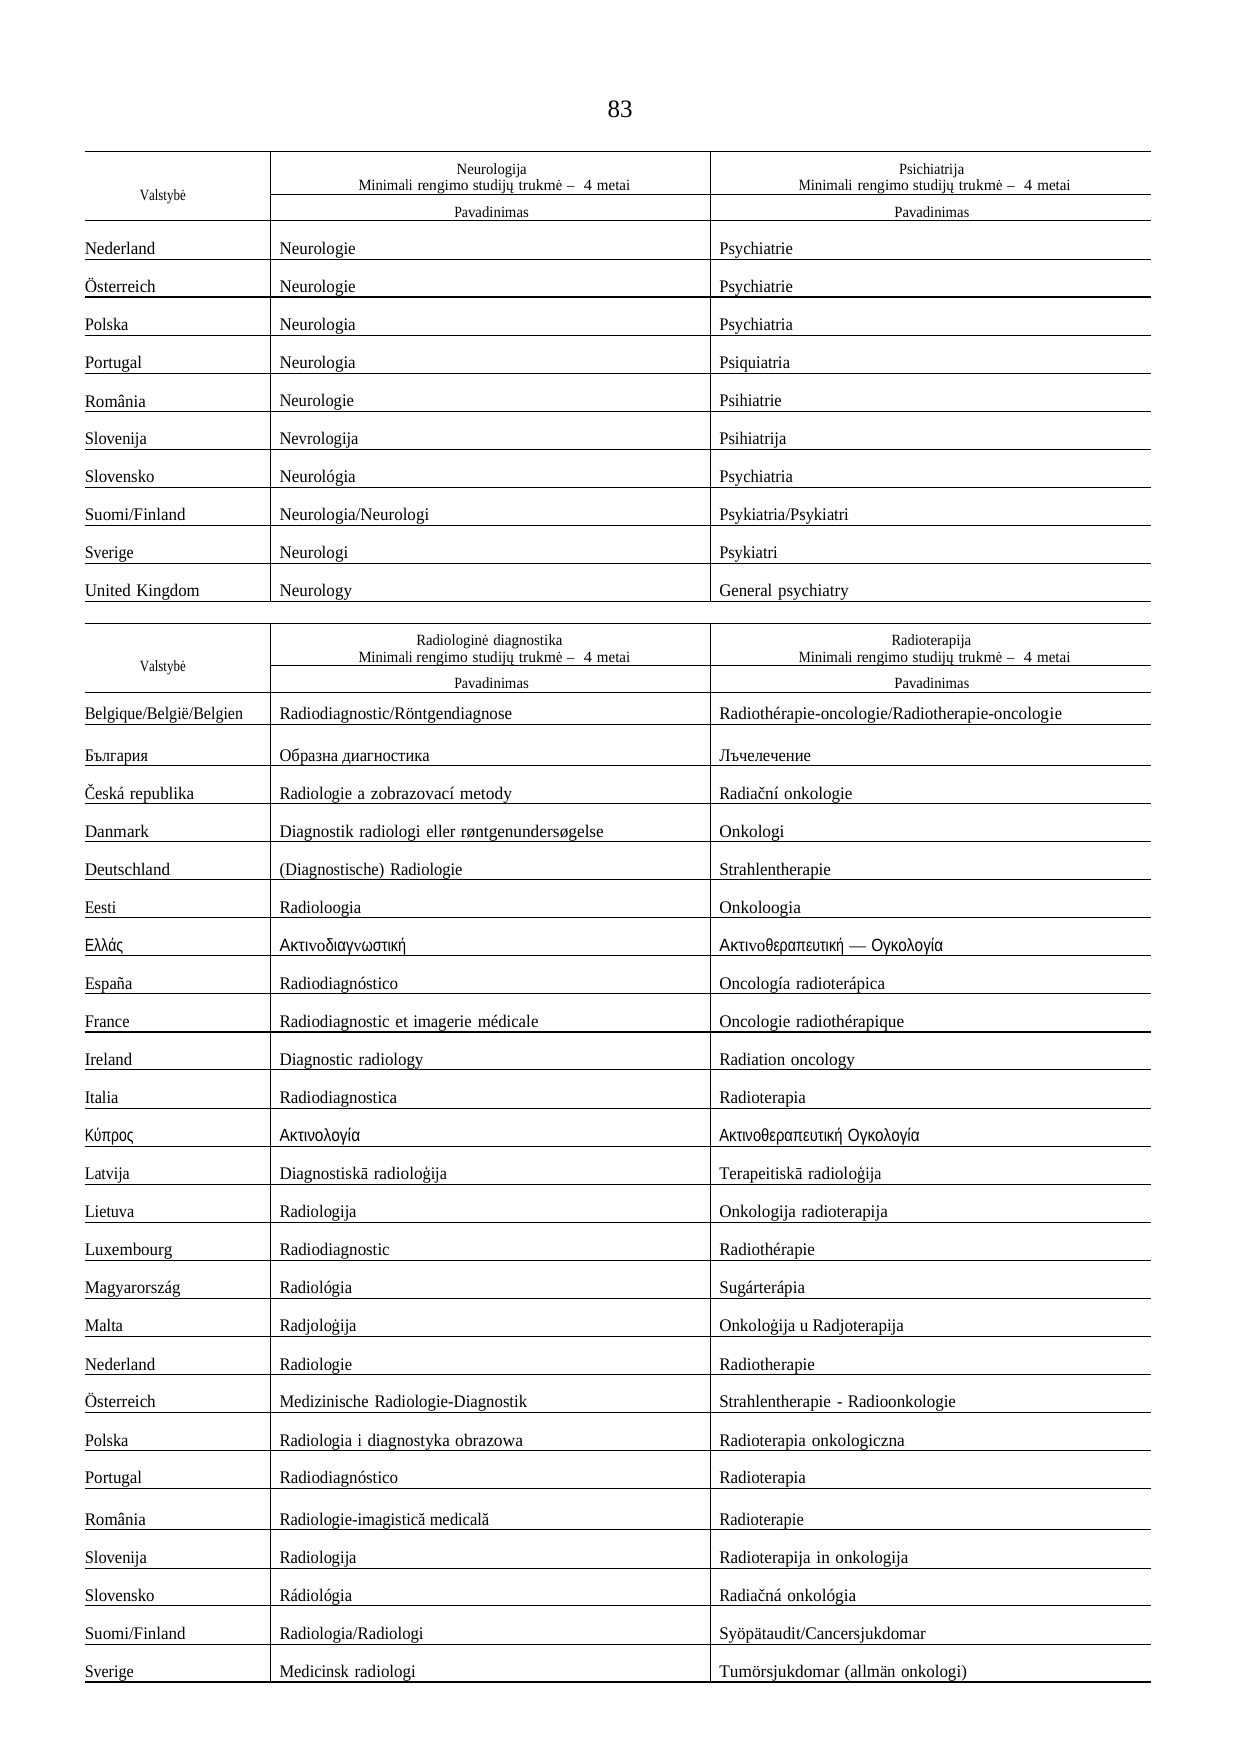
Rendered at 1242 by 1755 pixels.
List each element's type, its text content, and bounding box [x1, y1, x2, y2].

table_cell Nederland [85, 221, 270, 258]
table_cell Strahlentherapie - Radioonkologie [711, 1375, 1151, 1412]
table_cell Radioloogia [271, 880, 710, 917]
table_cell Nevrologija [271, 412, 710, 448]
table_cell Diagnostic radiology [271, 1033, 710, 1069]
table_cell Terapeitiskā radioloģija [711, 1147, 1151, 1183]
table_cell Ακτινοθεραπευτική Ογκολογία [711, 1109, 1151, 1146]
table_cell General psychiatry [711, 564, 1151, 601]
table_cell Portugal [85, 336, 270, 372]
table_cell Luxembourg [85, 1223, 270, 1259]
table_cell Radiodiagnostic [271, 1223, 710, 1259]
table_cell Radiologia/Radiologi [271, 1606, 710, 1643]
table_cell Rádiológia [271, 1569, 710, 1605]
table_cell Neurologia/Neurologi [271, 488, 710, 524]
table_header Radioterapija Minimali rengimo studijų trukmė – 4 metai [711, 624, 1151, 665]
table_cell Magyarország [85, 1261, 270, 1298]
table_cell Neurologie [271, 260, 710, 296]
table_cell Radjoloġija [271, 1299, 710, 1336]
table_cell România [85, 1489, 270, 1529]
table_cell Ακτιvoδιαγvωστική [271, 918, 710, 955]
table_cell Psiquiatria [711, 336, 1151, 372]
table_cell Κύπρος [85, 1109, 270, 1146]
table_header Valstybė [85, 152, 270, 220]
table_cell Sugárterápia [711, 1261, 1151, 1298]
table_cell Radioterapia [711, 1451, 1151, 1488]
table_cell Radiothérapie-oncologie/Radiotherapie-oncologie [711, 693, 1151, 723]
table_cell Radiologija [271, 1530, 710, 1567]
table_cell Radiodiagnostica [271, 1070, 710, 1107]
table_cell Neurology [271, 564, 710, 601]
table_cell Ελλάς [85, 918, 270, 955]
table_cell Radiologie a zobrazovací metody [271, 766, 710, 803]
table_cell Polska [85, 298, 270, 334]
table_cell Radiodiagnostic/Röntgendiagnose [271, 693, 710, 723]
table_cell Ireland [85, 1033, 270, 1069]
table_cell Radiotherapie [711, 1337, 1151, 1374]
table_cell Nederland [85, 1337, 270, 1374]
table_cell Psykiatri [711, 526, 1151, 563]
table_header Psichiatrija Minimali rengimo studijų trukmė – 4 metai [711, 152, 1151, 194]
table_cell Sverige [85, 1645, 270, 1681]
table_cell Polska [85, 1413, 270, 1450]
table_cell Radioterapia onkologiczna [711, 1413, 1151, 1450]
table_cell Pavadinimas [271, 195, 710, 220]
table_cell Eesti [85, 880, 270, 917]
table_cell Onkoloġija u Radjoterapija [711, 1299, 1151, 1336]
table_cell Syöpätaudit/Cancersjukdomar [711, 1606, 1151, 1643]
table_cell Česká republika [85, 766, 270, 803]
table_cell Radiačná onkológia [711, 1569, 1151, 1605]
table_header Neurologija Minimali rengimo studijų trukmė – 4 metai [271, 152, 710, 194]
table_cell Slovensko [85, 1569, 270, 1605]
table_cell Deutschland [85, 842, 270, 879]
table_cell Psychiatrie [711, 260, 1151, 296]
table_cell Diagnostiskā radioloģija [271, 1147, 710, 1183]
table_cell Psychiatria [711, 298, 1151, 334]
table_cell Radioterapia [711, 1070, 1151, 1107]
table_cell Radiologija [271, 1185, 710, 1222]
table_cell Sverige [85, 526, 270, 563]
table_cell United Kingdom [85, 564, 270, 601]
table_cell Italia [85, 1070, 270, 1107]
table_cell Oncologie radiothérapique [711, 994, 1151, 1031]
table_cell Portugal [85, 1451, 270, 1488]
table_cell Malta [85, 1299, 270, 1336]
table_cell Образна диагностика [271, 725, 710, 765]
table_cell Neurologie [271, 374, 710, 411]
table_header Valstybė [85, 624, 270, 692]
table_cell Onkologija radioterapija [711, 1185, 1151, 1222]
table_cell Lietuva [85, 1185, 270, 1222]
table_cell Österreich [85, 260, 270, 296]
table_cell Suomi/Finland [85, 488, 270, 524]
table_cell Ακτιvoθεραπευτική — Ογκολογία [711, 918, 1151, 955]
table_cell România [85, 374, 270, 411]
table_cell Radiační onkologie [711, 766, 1151, 803]
table_cell Onkoloogia [711, 880, 1151, 917]
table_cell Strahlentherapie [711, 842, 1151, 879]
table_header Radiologinė diagnostika Minimali rengimo studijų trukmė – 4 metai [271, 624, 710, 665]
table_cell Radiodiagnóstico [271, 956, 710, 993]
table_cell Belgique/België/Belgien [85, 693, 270, 723]
table_cell (Diagnostische) Radiologie [271, 842, 710, 879]
table_cell Radiologia i diagnostyka obrazowa [271, 1413, 710, 1450]
table_cell Radiodiagnostic et imagerie médicale [271, 994, 710, 1031]
table_cell Pavadinimas [711, 666, 1151, 692]
table_cell Radiothérapie [711, 1223, 1151, 1259]
table_cell Neurológia [271, 450, 710, 487]
table_cell Radiodiagnóstico [271, 1451, 710, 1488]
table_cell Medizinische Radiologie-Diagnostik [271, 1375, 710, 1412]
table_cell Лъчелечение [711, 725, 1151, 765]
table_cell Psychiatria [711, 450, 1151, 487]
table_cell Neurologia [271, 298, 710, 334]
table_cell España [85, 956, 270, 993]
table_cell Radioterapija in onkologija [711, 1530, 1151, 1567]
table_cell Pavadinimas [711, 195, 1151, 220]
table_cell Österreich [85, 1375, 270, 1412]
table_cell Radiológia [271, 1261, 710, 1298]
table_cell Onkologi [711, 804, 1151, 841]
table_cell Slovensko [85, 450, 270, 487]
table_cell Tumörsjukdomar (allmän onkologi) [711, 1645, 1151, 1681]
table_cell Radioterapie [711, 1489, 1151, 1529]
table_cell Psihiatrija [711, 412, 1151, 448]
table_cell Neurologie [271, 221, 710, 258]
table_cell Neurologi [271, 526, 710, 563]
table_cell Latvija [85, 1147, 270, 1183]
table_cell Radiation oncology [711, 1033, 1151, 1069]
table_cell Neurologia [271, 336, 710, 372]
table_cell Ακτινολογία [271, 1109, 710, 1146]
table_cell Psihiatrie [711, 374, 1151, 411]
table_cell Radiologie [271, 1337, 710, 1374]
table_cell France [85, 994, 270, 1031]
table_cell Slovenija [85, 1530, 270, 1567]
table_cell Suomi/Finland [85, 1606, 270, 1643]
table_cell България [85, 725, 270, 765]
table_cell Psykiatria/Psykiatri [711, 488, 1151, 524]
table_cell Psychiatrie [711, 221, 1151, 258]
table_cell Slovenija [85, 412, 270, 448]
table_cell Radiologie-imagistică medicală [271, 1489, 710, 1529]
table_cell Pavadinimas [271, 666, 710, 692]
table_cell Danmark [85, 804, 270, 841]
table_cell Medicinsk radiologi [271, 1645, 710, 1681]
table_cell Diagnostik radiologi eller røntgenundersøgelse [271, 804, 710, 841]
table_cell Oncología radioterápica [711, 956, 1151, 993]
